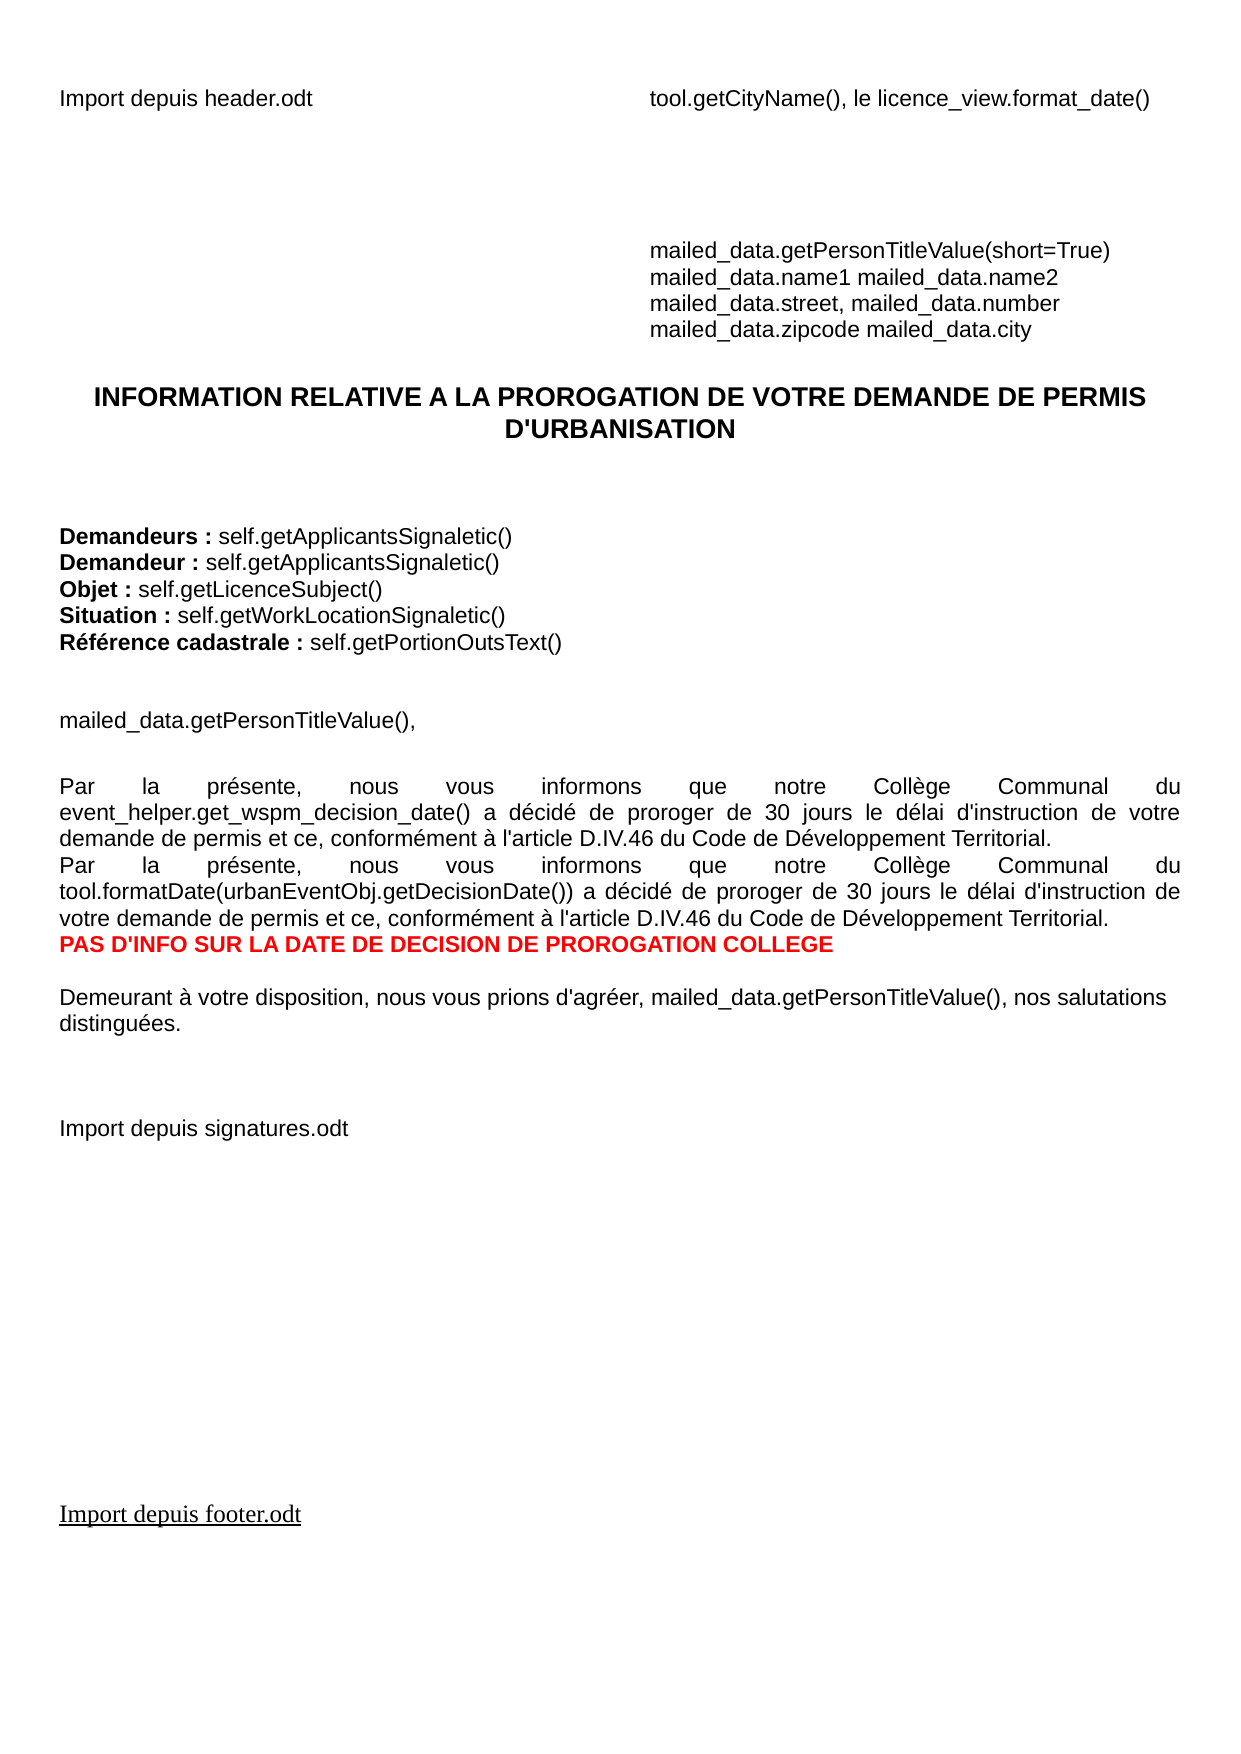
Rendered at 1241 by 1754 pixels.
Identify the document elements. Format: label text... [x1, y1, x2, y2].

text Par la présente, nous vous informons que notre Collège Communal du event_helper.get_wspm_decision_date() a décidé de proroger de 30 jours le délai d'instruction de votre demande de permis et ce, conformément à l'article D.IV.46 du Code de Développement Territorial. [59, 773, 1181, 852]
text Demandeur : self.getApplicantsSignaletic() [59, 549, 1181, 576]
table_header Import depuis header.odt [59, 85, 649, 355]
text PAS D'INFO SUR LA DATE DE DECISION DE PROROGATION COLLEGE [59, 931, 1181, 957]
title INFORMATION RELATIVE A LA PROROGATION DE VOTRE DEMANDE DE PERMIS D'URBANISATION [59, 381, 1181, 444]
text Situation : self.getWorkLocationSignaletic() [59, 602, 1181, 628]
text Par la présente, nous vous informons que notre Collège Communal du tool.formatDate(urbanEventObj.getDecisionDate()) a décidé de proroger de 30 jours le délai d'instruction de votre demande de permis et ce, conformément à l'article D.IV.46 du Code de Développement Territorial. [59, 852, 1181, 931]
text mailed_data.getPersonTitleValue(), [59, 707, 1181, 734]
text Import depuis signatures.odt [59, 1115, 1181, 1142]
table_header tool.getCityName(), le licence_view.format_date() mailed_data.getPersonTitleValue(short=True) mailed_data.name1 mailed_data.name2 mailed_data.street, mailed_data.number mailed_data.zipcode mailed_data.city [650, 85, 1170, 355]
text Objet : self.getLicenceSubject() [59, 576, 1181, 602]
text Demandeurs : self.getApplicantsSignaletic() [59, 523, 1181, 549]
text Demeurant à votre disposition, nous vous prions d'agréer, mailed_data.getPersonTitleValue(), nos salutations distinguées. [59, 983, 1181, 1036]
text Référence cadastrale : self.getPortionOutsText() [59, 628, 1181, 655]
